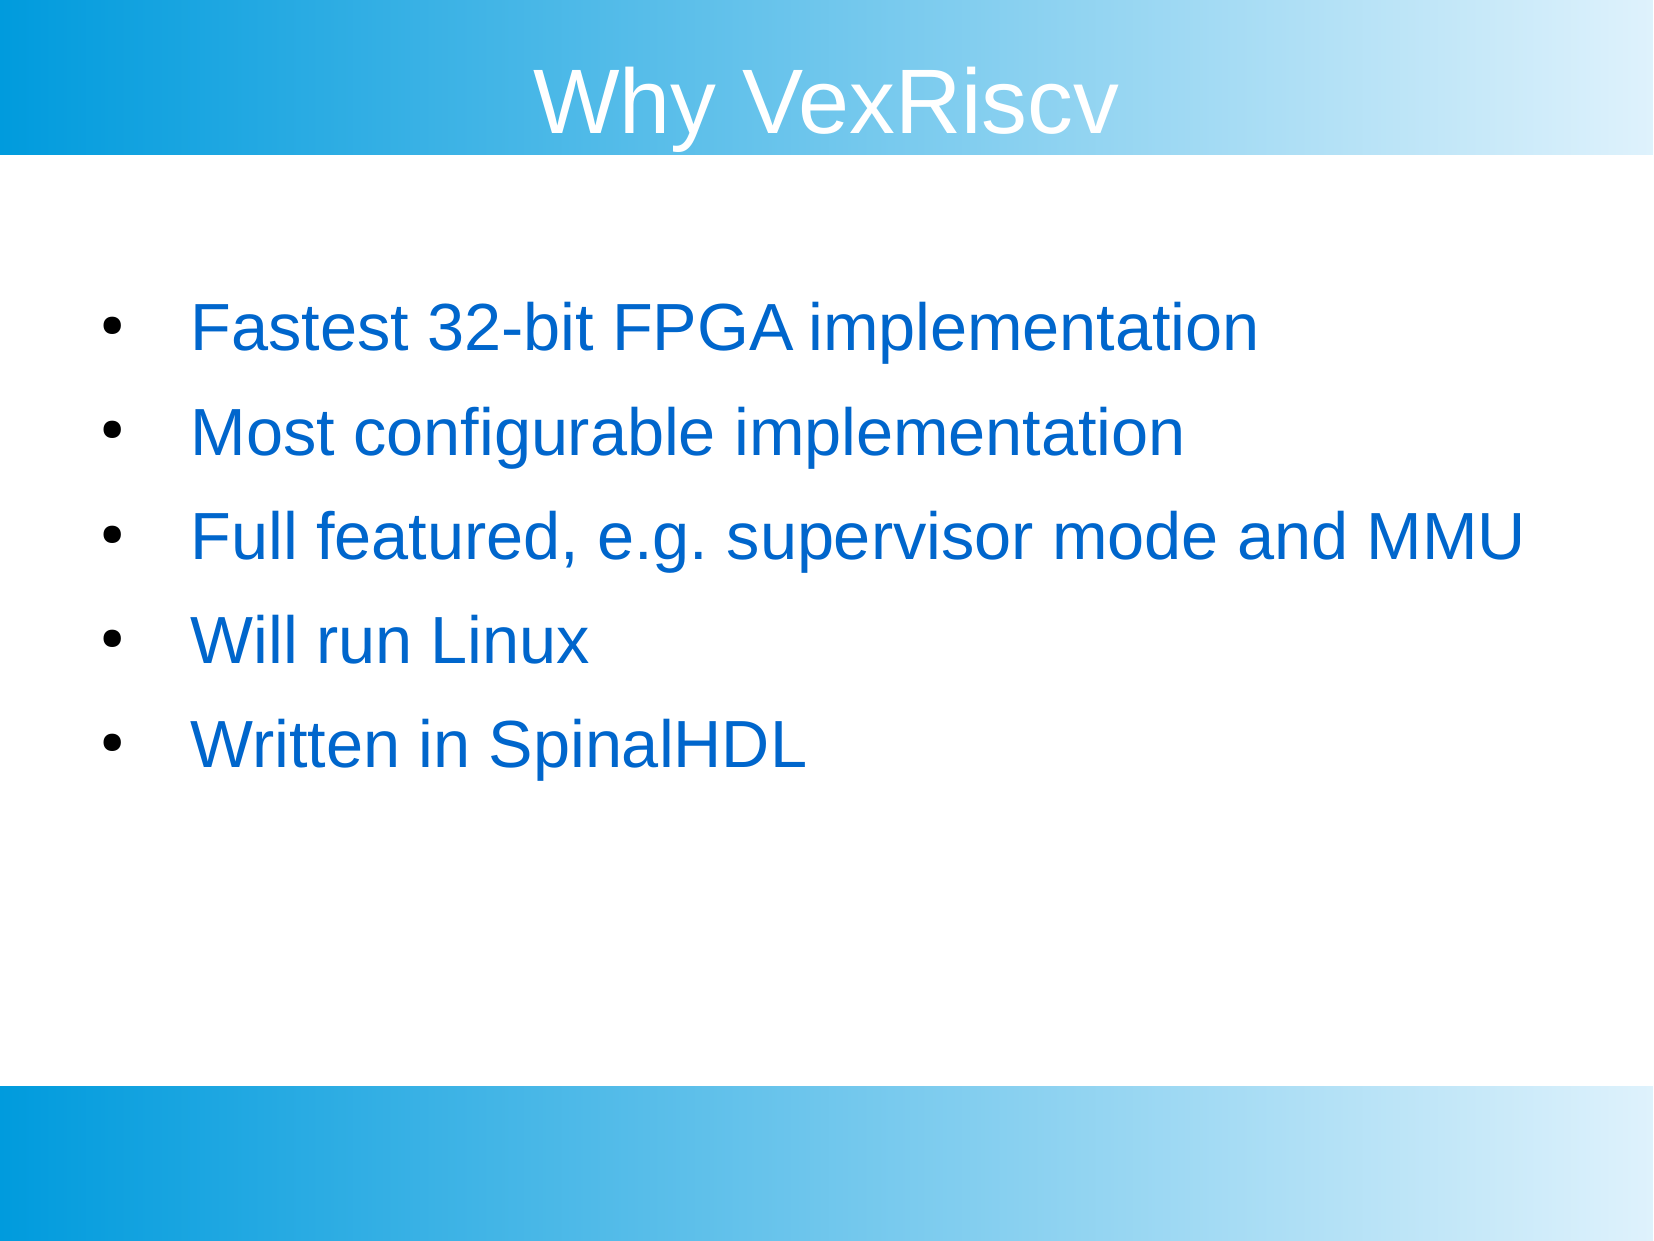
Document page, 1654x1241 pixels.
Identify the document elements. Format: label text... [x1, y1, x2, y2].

title Why VexRiscv [82, 49, 1571, 155]
list Fastest 32-bit FPGA implementation Most configurable implementation Full featured, e.g. supervisor mode and MMU Will run Linux Written in SpinalHDL [82, 290, 1571, 1010]
